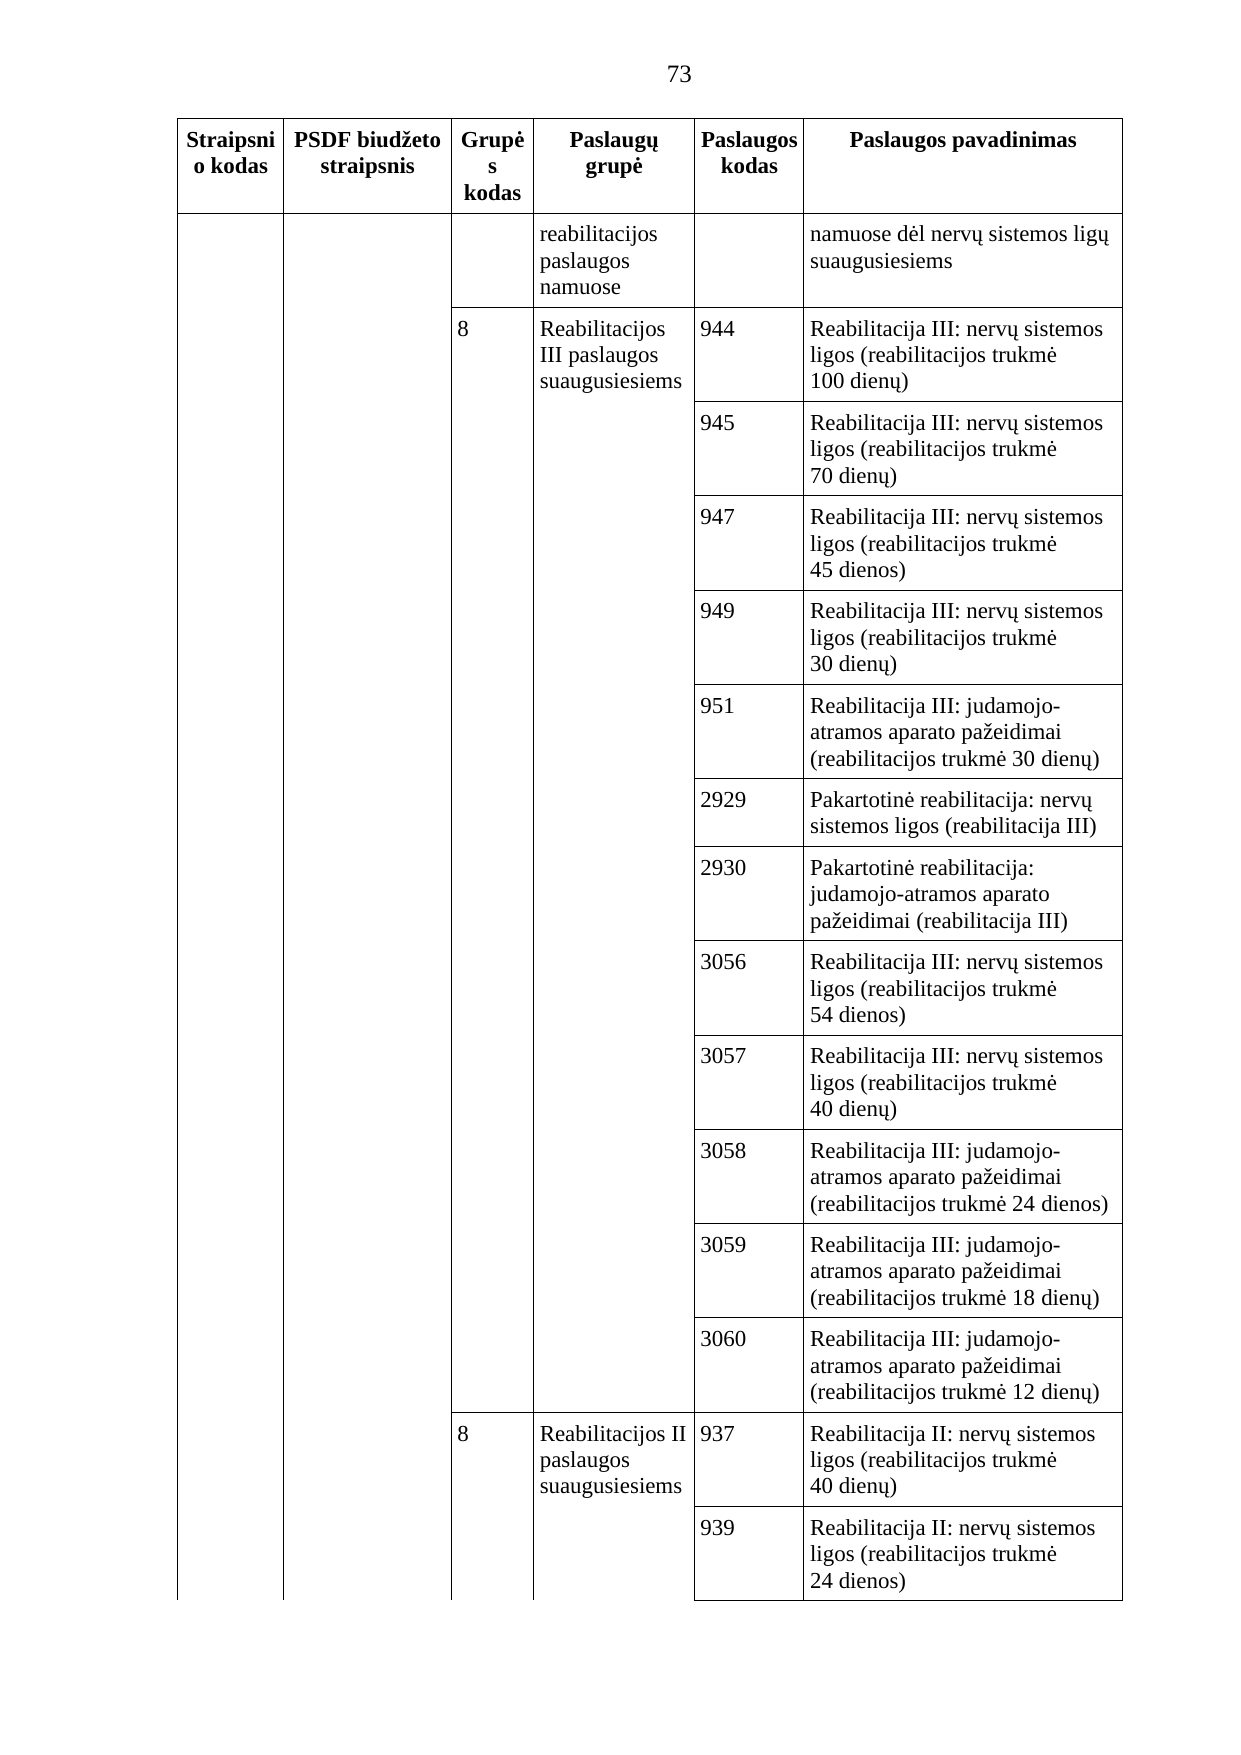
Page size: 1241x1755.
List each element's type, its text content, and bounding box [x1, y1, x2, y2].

table_cell [284, 307, 451, 401]
table_cell 8 [452, 1413, 533, 1453]
table_cell 2929 [695, 779, 803, 846]
table_cell 3056 [695, 941, 803, 1034]
table_cell Reabilitacija II: nervų sistemos ligos (reabilitacijos trukmė 24 dienos) [804, 1507, 1122, 1600]
table_cell [534, 684, 694, 778]
table_cell [534, 1129, 694, 1223]
table_cell Reabilitacijos II paslaugos suaugusiesiems [534, 1413, 694, 1600]
table_cell 947 [695, 496, 803, 589]
table_cell 3060 [695, 1318, 803, 1412]
table_cell Pakartotinė reabilitacija: nervų sistemos ligos (reabilitacija III) [804, 779, 1122, 846]
table_cell [452, 846, 533, 940]
table_cell [452, 684, 533, 778]
table_cell [534, 846, 694, 940]
table_cell Reabilitacija III: nervų sistemos ligos (reabilitacijos trukmė 40 dienų) [804, 1036, 1122, 1129]
table_header Straipsnio kodas [178, 119, 283, 212]
table_cell [178, 1412, 283, 1453]
table_cell 3059 [695, 1224, 803, 1317]
table_header Grupės kodas [452, 119, 533, 212]
table_cell Reabilitacija III: judamojo-atramos aparato pažeidimai (reabilitacijos trukmė 30 dienų) [804, 685, 1122, 778]
table_cell 3058 [695, 1130, 803, 1223]
table_cell [178, 846, 283, 940]
table_header Paslaugos pavadinimas [804, 119, 1122, 212]
table_cell [534, 940, 694, 1034]
table_cell [178, 214, 283, 307]
table_cell [452, 940, 533, 1034]
table_cell 8 [452, 308, 533, 401]
table_cell [284, 684, 451, 778]
table_cell [178, 778, 283, 846]
table_cell [534, 590, 694, 684]
table_cell [284, 495, 451, 589]
table_cell Reabilitacija II: nervų sistemos ligos (reabilitacijos trukmė 40 dienų) [804, 1413, 1122, 1506]
table_cell [452, 590, 533, 684]
table_cell [178, 1453, 283, 1506]
table_cell Pakartotinė reabilitacija: judamojo-atramos aparato pažeidimai (reabilitacija III) [804, 847, 1122, 940]
table_cell namuose dėl nervų sistemos ligų suaugusiesiems [804, 214, 1122, 307]
table_cell [534, 1223, 694, 1317]
table_header Paslaugų grupė [534, 119, 694, 212]
table_cell [284, 1129, 451, 1223]
table_cell [534, 1317, 694, 1412]
table_cell 3057 [695, 1036, 803, 1129]
table_cell [284, 846, 451, 940]
table_cell [178, 1317, 283, 1412]
table_cell [178, 590, 283, 684]
table_cell Reabilitacija III: nervų sistemos ligos (reabilitacijos trukmė 45 dienos) [804, 496, 1122, 589]
table_cell [284, 1317, 451, 1412]
table_header PSDF biudžeto straipsnis [284, 119, 451, 212]
table_cell 949 [695, 591, 803, 684]
table_cell 945 [695, 402, 803, 495]
table_cell [695, 214, 803, 307]
table_cell [178, 1506, 283, 1600]
table_cell [452, 1223, 533, 1317]
table_cell [534, 1035, 694, 1129]
table_cell Reabilitacijos III paslaugos suaugusiesiems [534, 308, 694, 401]
table_cell [534, 495, 694, 589]
table_cell [178, 401, 283, 495]
table_cell Reabilitacija III: judamojo-atramos aparato pažeidimai (reabilitacijos trukmė 12 dienų) [804, 1318, 1122, 1412]
table_cell Reabilitacija III: judamojo-atramos aparato pažeidimai (reabilitacijos trukmė 24 dienos) [804, 1130, 1122, 1223]
table_cell [452, 778, 533, 846]
table_cell Reabilitacija III: nervų sistemos ligos (reabilitacijos trukmė 100 dienų) [804, 308, 1122, 401]
table_cell [452, 1035, 533, 1129]
table_cell reabilitacijos paslaugos namuose [534, 214, 694, 307]
table_cell [284, 1412, 451, 1453]
table_cell Reabilitacija III: judamojo-atramos aparato pažeidimai (reabilitacijos trukmė 18 dienų) [804, 1224, 1122, 1317]
table_cell [452, 1317, 533, 1412]
table_cell Reabilitacija III: nervų sistemos ligos (reabilitacijos trukmė 54 dienos) [804, 941, 1122, 1034]
table_cell [452, 401, 533, 495]
table_cell [452, 1506, 533, 1600]
table_cell 2930 [695, 847, 803, 940]
table_cell 939 [695, 1507, 803, 1600]
table_cell [452, 495, 533, 589]
table_cell [452, 1129, 533, 1223]
table_cell [534, 778, 694, 846]
table_cell [284, 401, 451, 495]
table_cell 944 [695, 308, 803, 401]
table_cell Reabilitacija III: nervų sistemos ligos (reabilitacijos trukmė 30 dienų) [804, 591, 1122, 684]
table_cell [178, 684, 283, 778]
table_cell [284, 1035, 451, 1129]
table_cell [284, 590, 451, 684]
table_cell [452, 1453, 533, 1506]
table_cell [178, 940, 283, 1034]
table_cell [284, 1223, 451, 1317]
table_cell [284, 214, 451, 307]
table_cell [284, 778, 451, 846]
table_cell [178, 1035, 283, 1129]
table_cell [284, 1506, 451, 1600]
table_cell 937 [695, 1413, 803, 1506]
table_header Paslaugos kodas [695, 119, 803, 212]
table_cell [178, 1129, 283, 1223]
table_cell 951 [695, 685, 803, 778]
table_cell [284, 940, 451, 1034]
table_cell [178, 307, 283, 401]
table_cell [284, 1453, 451, 1506]
table_cell Reabilitacija III: nervų sistemos ligos (reabilitacijos trukmė 70 dienų) [804, 402, 1122, 495]
table_cell [452, 214, 533, 307]
table_cell [178, 495, 283, 589]
table_cell [534, 401, 694, 495]
table_cell [178, 1223, 283, 1317]
